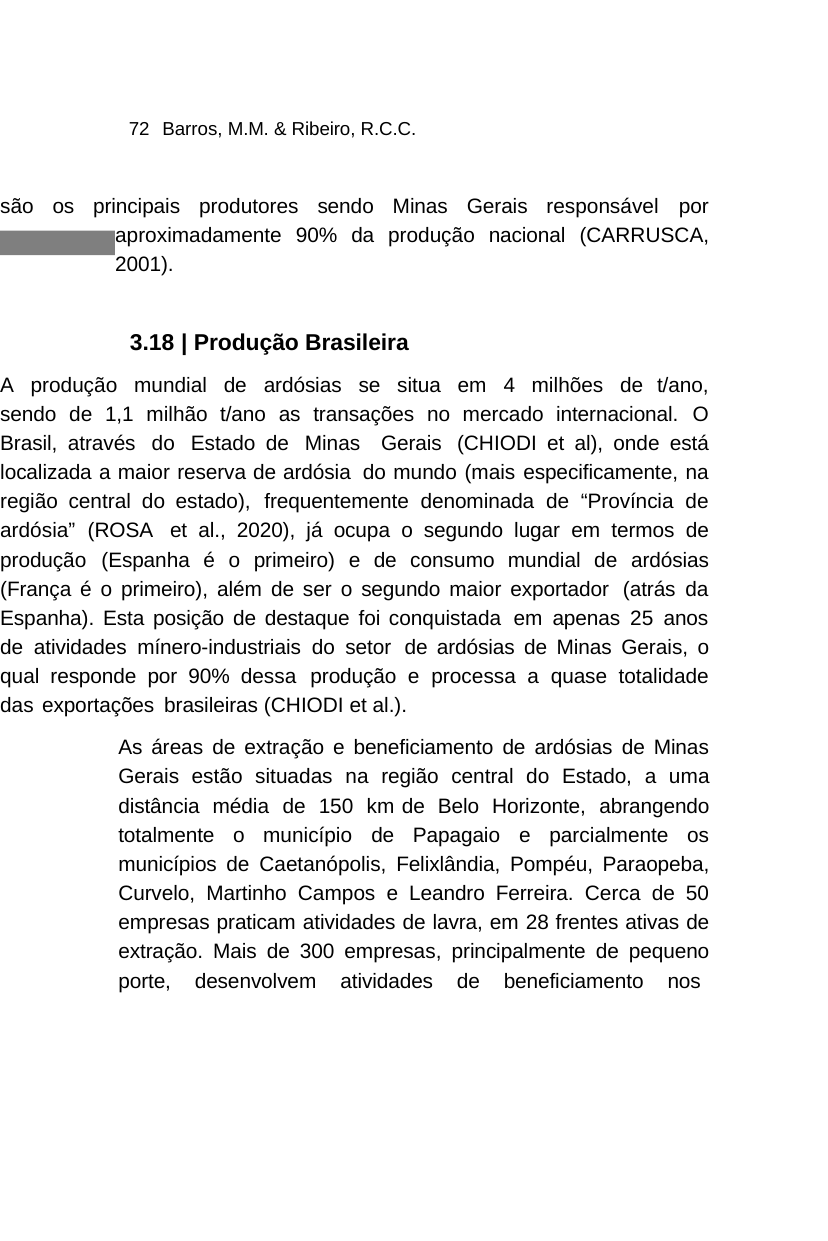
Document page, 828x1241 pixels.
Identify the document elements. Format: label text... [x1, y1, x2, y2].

list | Produção Brasileira [129, 329, 721, 355]
text A produção mundial de ardósias se situa em 4 milhões de t/ano, sendo de 1,1 milhão t/ano as transações no mercado internacional. O Brasil, através do Estado de Minas Gerais (CHIODI et al), onde está localizada a maior reserva de ardósia do mundo (mais especificamente, na região central do estado), frequentemente denominada de “Província de ardósia” (ROSA et al., 2020), já ocupa o segundo lugar em termos de produção (Espanha é o primeiro) e de consumo mundial de ardósias (França é o primeiro), além de ser o segundo maior exportador (atrás da Espanha). Esta posição de destaque foi conquistada em apenas 25 anos de atividades mínero-industriais do setor de ardósias de Minas Gerais, o qual responde por 90% dessa produção e processa a quase totalidade das exportações brasileiras (CHIODI et al.). [0, 372, 709, 717]
text são os principais produtores sendo Minas Gerais responsável por aproximadamente 90% da produção nacional (CARRUSCA, 2001). [0, 193, 709, 276]
text As áreas de extração e beneficiamento de ardósias de Minas Gerais estão situadas na região central do Estado, a uma distância média de 150 km de Belo Horizonte, abrangendo totalmente o município de Papagaio e parcialmente os municípios de Caetanópolis, Felixlândia, Pompéu, Paraopeba, Curvelo, Martinho Campos e Leandro Ferreira. Cerca de 50 empresas praticam atividades de lavra, em 28 frentes ativas de extração. Mais de 300 empresas, principalmente de pequeno porte, desenvolvem atividades de beneficiamento nos [118, 735, 709, 992]
